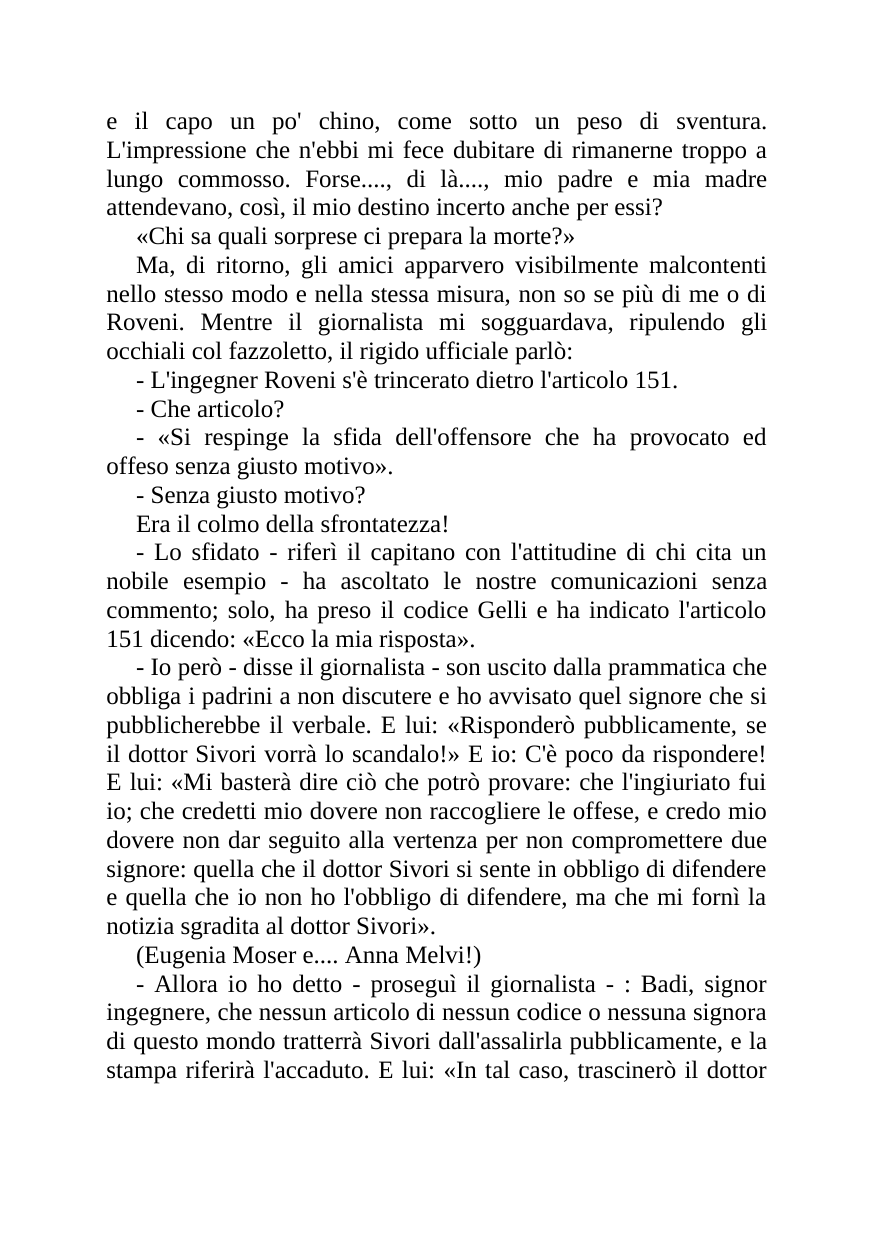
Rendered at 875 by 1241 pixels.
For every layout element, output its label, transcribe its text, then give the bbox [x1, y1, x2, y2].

text - Senza giusto motivo? [106, 480, 768, 509]
text - Lo sfidato - riferì il capitano con l'attitudine di chi cita un nobile esempio - ha ascoltato le nostre comunicazioni senza commento; solo, ha preso il codice Gelli e ha indicato l'articolo 151 dicendo: «Ecco la mia risposta». [106, 537, 768, 652]
text - «Si respinge la sfida dell'offensore che ha provocato ed offeso senza giusto motivo». [106, 422, 768, 480]
text Ma, di ritorno, gli amici apparvero visibilmente malcontenti nello stesso modo e nella stessa misura, non so se più di me o di Roveni. Mentre il giornalista mi sogguardava, ripulendo gli occhiali col fazzoletto, il rigido ufficiale parlò: [106, 250, 768, 365]
text - L'ingegner Roveni s'è trincerato dietro l'articolo 151. [106, 365, 768, 394]
text e il capo un po' chino, come sotto un peso di sventura. L'impressione che n'ebbi mi fece dubitare di rimanerne troppo a lungo commosso. Forse...., di là...., mio padre e mia madre attendevano, così, il mio destino incerto anche per essi? [106, 106, 768, 221]
text (Eugenia Moser e.... Anna Melvi!) [106, 940, 768, 969]
text Era il colmo della sfrontatezza! [106, 509, 768, 537]
text - Che articolo? [106, 394, 768, 422]
text «Chi sa quali sorprese ci prepara la morte?» [106, 221, 768, 250]
text - Io però - disse il giornalista - son uscito dalla prammatica che obbliga i padrini a non discutere e ho avvisato quel signore che si pubblicherebbe il verbale. E lui: «Risponderò pubblicamente, se il dottor Sivori vorrà lo scandalo!» E io: C'è poco da rispondere! E lui: «Mi basterà dire ciò che potrò provare: che l'ingiuriato fui io; che credetti mio dovere non raccogliere le offese, e credo mio dovere non dar seguito alla vertenza per non compromettere due signore: quella che il dottor Sivori si sente in obbligo di difendere e quella che io non ho l'obbligo di difendere, ma che mi fornì la notizia sgradita al dottor Sivori». [106, 652, 768, 940]
text - Allora io ho detto - proseguì il giornalista - : Badi, signor ingegnere, che nessun articolo di nessun codice o nessuna signora di questo mondo tratterrà Sivori dall'assalirla pubblicamente, e la stampa riferirà l'accaduto. E lui: «In tal caso, trascinerò il dottor [106, 969, 768, 1084]
